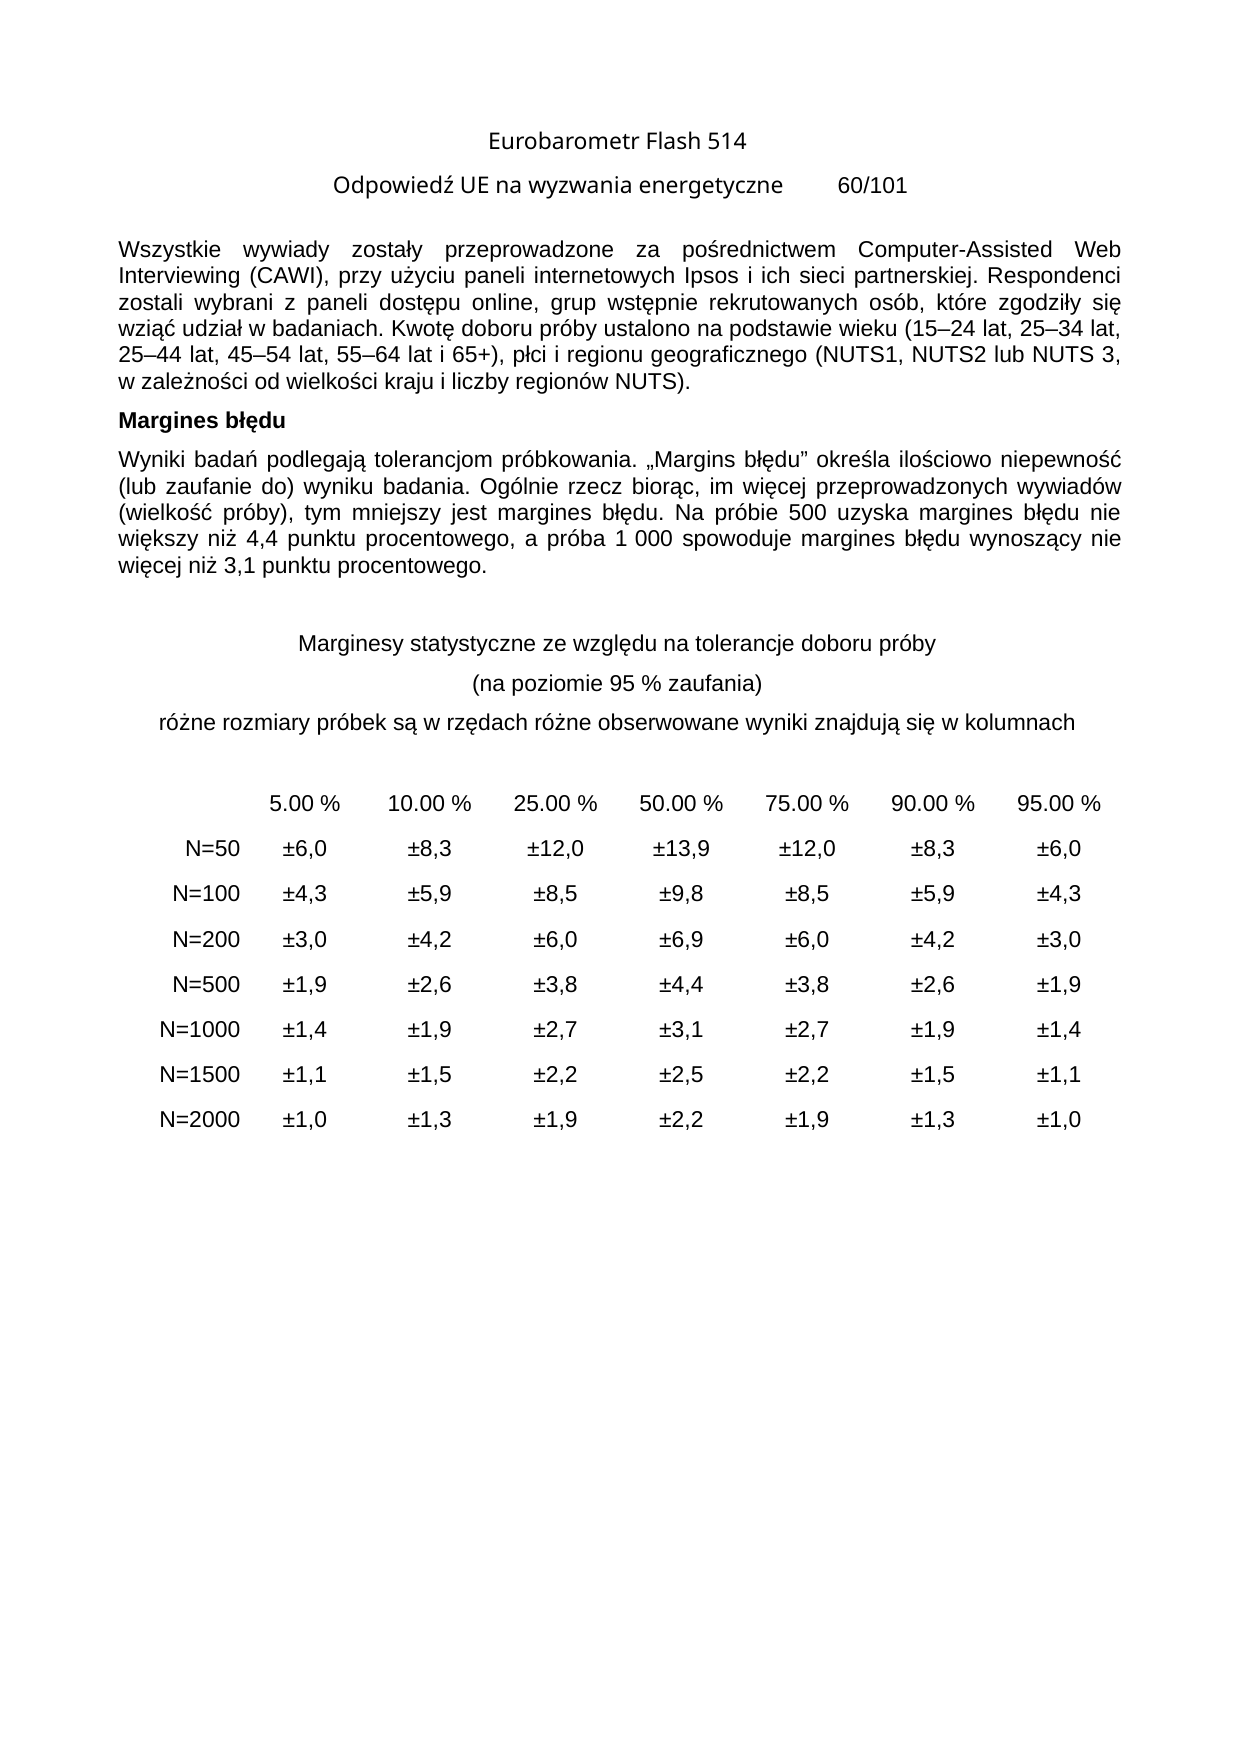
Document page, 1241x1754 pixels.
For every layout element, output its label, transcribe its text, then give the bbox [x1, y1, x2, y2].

table_header 5,00 % [243, 781, 367, 826]
text Margines błędu [118, 407, 1122, 433]
table_cell ±3,0 [243, 916, 367, 961]
table_cell N=500 [118, 961, 243, 1006]
table_cell ±2,2 [618, 1097, 744, 1142]
table_cell ±1,3 [870, 1097, 996, 1142]
table_cell ±1,5 [367, 1051, 492, 1097]
text Wszystkie wywiady zostały przeprowadzone za pośrednictwem Computer-Assisted Web Interviewing (CAWI), przy użyciu paneli internetowych Ipsos i ich sieci partnerskiej. Respondenci zostali wybrani z paneli dostępu online, grup wstępnie rekrutowanych osób, które zgodziły się wziąć udział w badaniach. Kwotę doboru próby ustalono na podstawie wieku (15–24 lat, 25–34 lat, 25–44 lat, 45–54 lat, 55–64 lat i 65+), płci i regionu geograficznego (NUTS1, NUTS2 lub NUTS 3, w zależności od wielkości kraju i liczby regionów NUTS). [118, 236, 1122, 394]
table_cell ±3,0 [996, 916, 1122, 961]
table_cell N=1500 [118, 1051, 243, 1097]
table_cell N=1000 [118, 1006, 243, 1051]
text (na poziomie 95 % zaufania) [118, 669, 1122, 696]
text Wyniki badań podlegają tolerancjom próbkowania. „Margins błędu” określa ilościowo niepewność (lub zaufanie do) wyniku badania. Ogólnie rzecz biorąc, im więcej przeprowadzonych wywiadów (wielkość próby), tym mniejszy jest margines błędu. Na próbie 500 uzyska margines błędu nie większy niż 4,4 punktu procentowego, a próba 1 000 spowoduje margines błędu wynoszący nie więcej niż 3,1 punktu procentowego. [118, 446, 1122, 578]
table_cell N=100 [118, 871, 243, 916]
table_cell ±1,9 [493, 1097, 618, 1142]
table_cell ±3,8 [744, 961, 870, 1006]
table_cell ±3,1 [618, 1006, 744, 1051]
table_cell ±8,5 [744, 871, 870, 916]
table_cell ±12,0 [744, 826, 870, 871]
table_cell ±2,6 [870, 961, 996, 1006]
table_cell ±2,6 [367, 961, 492, 1006]
table_cell ±5,9 [870, 871, 996, 916]
table_cell ±2,2 [744, 1051, 870, 1097]
table_header 10,00 % [367, 781, 492, 826]
table_cell ±6,0 [744, 916, 870, 961]
table_cell N=2000 [118, 1097, 243, 1142]
table_cell ±1,9 [243, 961, 367, 1006]
table_cell ±13,9 [618, 826, 744, 871]
table_cell ±1,9 [744, 1097, 870, 1142]
table_header 75,00 % [744, 781, 870, 826]
table_header [118, 781, 243, 826]
table_cell ±8,3 [367, 826, 492, 871]
table_header 90,00 % [870, 781, 996, 826]
table_cell ±6,0 [493, 916, 618, 961]
table_cell ±2,5 [618, 1051, 744, 1097]
table_cell ±2,7 [744, 1006, 870, 1051]
table_cell ±1,0 [996, 1097, 1122, 1142]
table_cell ±4,3 [996, 871, 1122, 916]
table_cell ±6,0 [996, 826, 1122, 871]
table_cell ±9,8 [618, 871, 744, 916]
table_cell ±8,5 [493, 871, 618, 916]
table_cell N=50 [118, 826, 243, 871]
table_cell ±1,1 [996, 1051, 1122, 1097]
table_cell ±4,3 [243, 871, 367, 916]
table_cell ±1,0 [243, 1097, 367, 1142]
text Marginesy statystyczne ze względu na tolerancje doboru próby [118, 630, 1122, 657]
table_cell ±1,4 [996, 1006, 1122, 1051]
table_header 95,00 % [996, 781, 1122, 826]
table_cell N=200 [118, 916, 243, 961]
table_cell ±4,2 [870, 916, 996, 961]
table_cell ±1,5 [870, 1051, 996, 1097]
table_cell ±1,9 [996, 961, 1122, 1006]
table_cell ±8,3 [870, 826, 996, 871]
table_cell ±12,0 [493, 826, 618, 871]
table_cell ±2,7 [493, 1006, 618, 1051]
table_cell ±3,8 [493, 961, 618, 1006]
table_cell ±4,4 [618, 961, 744, 1006]
table_cell ±1,3 [367, 1097, 492, 1142]
table_cell ±4,2 [367, 916, 492, 961]
table_cell ±6,0 [243, 826, 367, 871]
table_cell ±1,4 [243, 1006, 367, 1051]
table_header 50,00 % [618, 781, 744, 826]
table_cell ±1,9 [367, 1006, 492, 1051]
table_header 25,00 % [493, 781, 618, 826]
table_cell ±6,9 [618, 916, 744, 961]
table_cell ±1,9 [870, 1006, 996, 1051]
table_cell ±1,1 [243, 1051, 367, 1097]
table_cell ±5,9 [367, 871, 492, 916]
table_cell ±2,2 [493, 1051, 618, 1097]
text różne rozmiary próbek są w rzędach różne obserwowane wyniki znajdują się w kolumnach [118, 709, 1122, 735]
